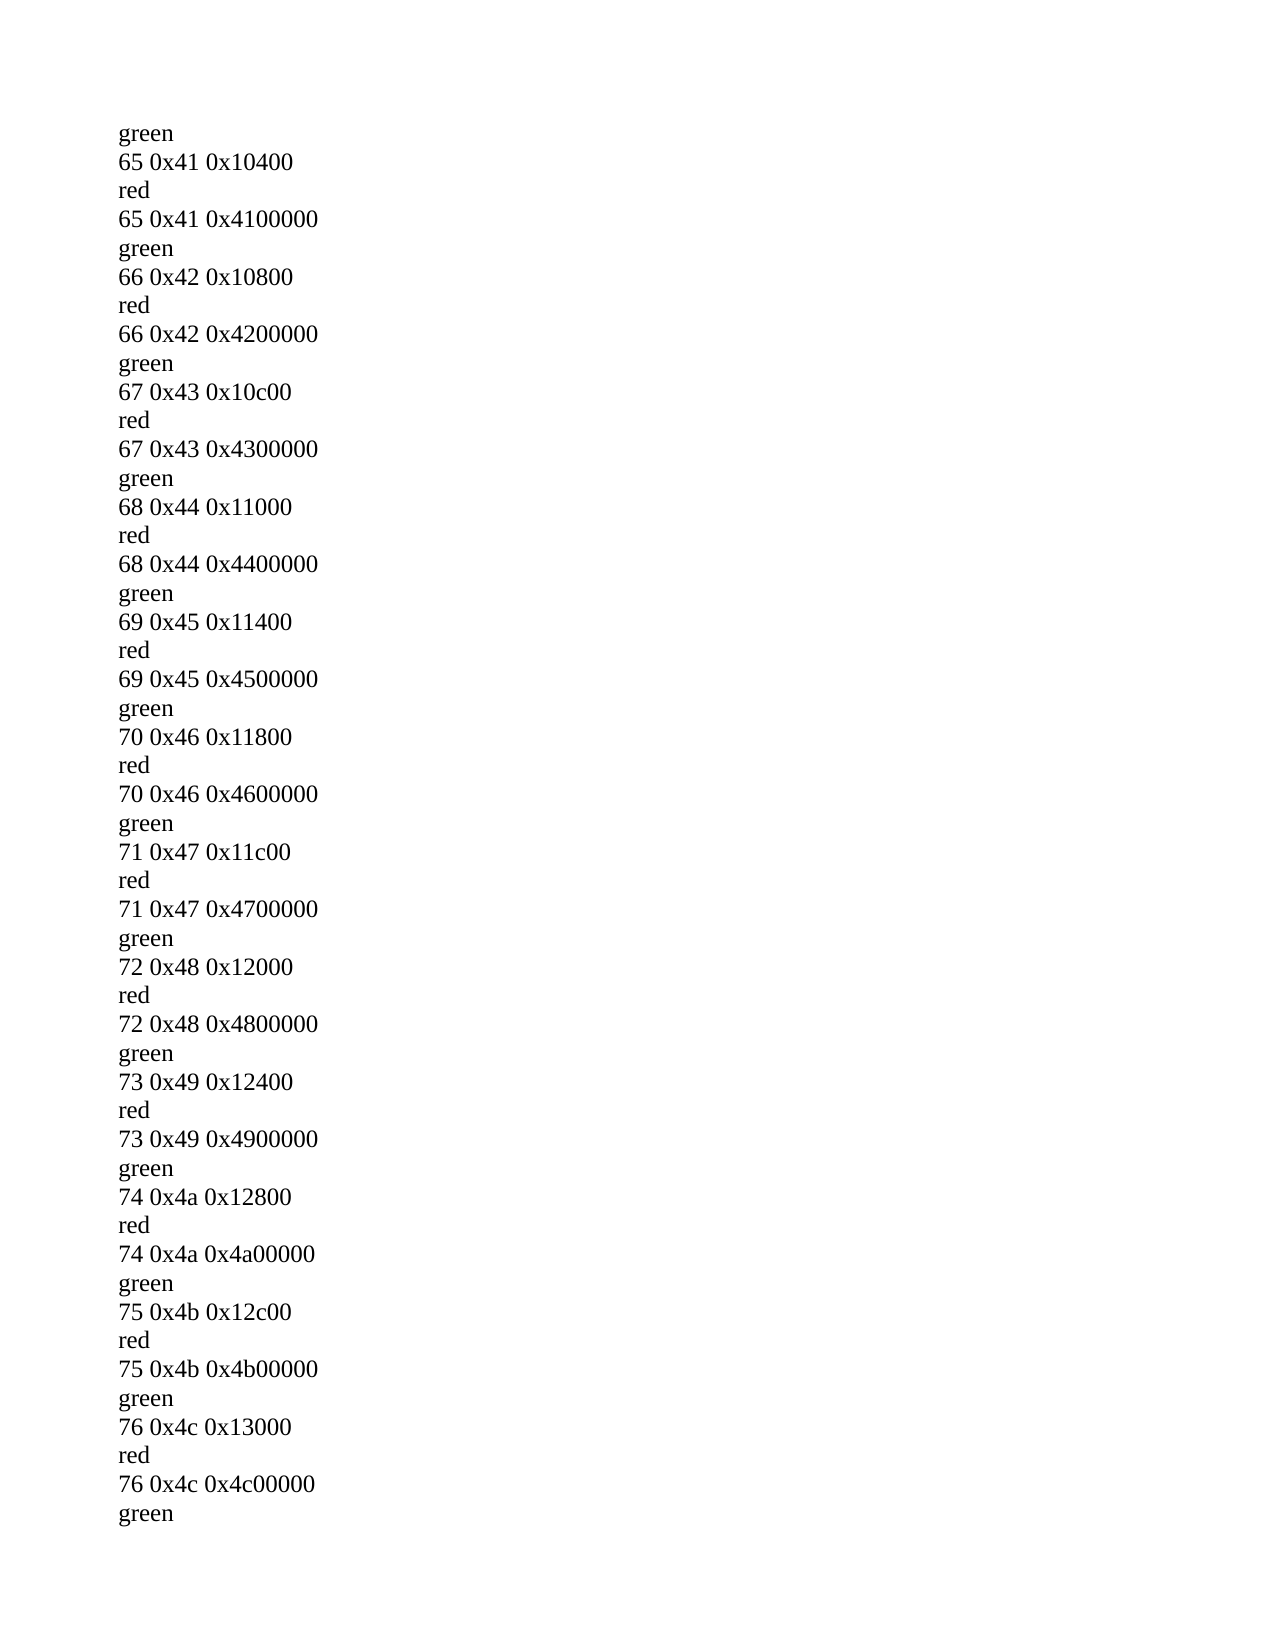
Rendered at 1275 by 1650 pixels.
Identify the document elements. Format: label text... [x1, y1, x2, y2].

text 69 0x45 0x4500000 [118, 664, 1157, 693]
text red [118, 866, 1157, 894]
text red [118, 636, 1157, 664]
text red [118, 406, 1157, 434]
text red [118, 1211, 1157, 1239]
text 69 0x45 0x11400 [118, 607, 1157, 636]
text 65 0x41 0x4100000 [118, 204, 1157, 233]
text 68 0x44 0x11000 [118, 492, 1157, 521]
text 74 0x4a 0x12800 [118, 1182, 1157, 1211]
text 67 0x43 0x10c00 [118, 377, 1157, 406]
text green [118, 118, 1157, 147]
text red [118, 1096, 1157, 1124]
text 67 0x43 0x4300000 [118, 434, 1157, 463]
text 71 0x47 0x11c00 [118, 837, 1157, 866]
text green [118, 348, 1157, 377]
text red [118, 751, 1157, 779]
text 73 0x49 0x12400 [118, 1067, 1157, 1096]
text 65 0x41 0x10400 [118, 147, 1157, 176]
text green [118, 1498, 1157, 1527]
text green [118, 463, 1157, 492]
text 73 0x49 0x4900000 [118, 1124, 1157, 1153]
text 66 0x42 0x10800 [118, 262, 1157, 291]
text 68 0x44 0x4400000 [118, 549, 1157, 578]
text green [118, 808, 1157, 837]
text 70 0x46 0x4600000 [118, 779, 1157, 808]
text 72 0x48 0x12000 [118, 952, 1157, 981]
text 72 0x48 0x4800000 [118, 1009, 1157, 1038]
text red [118, 1441, 1157, 1469]
text red [118, 981, 1157, 1009]
text green [118, 233, 1157, 262]
text 71 0x47 0x4700000 [118, 894, 1157, 923]
text green [118, 1268, 1157, 1297]
text 74 0x4a 0x4a00000 [118, 1239, 1157, 1268]
text 76 0x4c 0x4c00000 [118, 1469, 1157, 1498]
text red [118, 291, 1157, 319]
text red [118, 1326, 1157, 1354]
text green [118, 1153, 1157, 1182]
text 66 0x42 0x4200000 [118, 319, 1157, 348]
text green [118, 1383, 1157, 1412]
text red [118, 521, 1157, 549]
text 75 0x4b 0x4b00000 [118, 1354, 1157, 1383]
text 75 0x4b 0x12c00 [118, 1297, 1157, 1326]
text 70 0x46 0x11800 [118, 722, 1157, 751]
text green [118, 578, 1157, 607]
text green [118, 923, 1157, 952]
text green [118, 693, 1157, 722]
text red [118, 176, 1157, 204]
text green [118, 1038, 1157, 1067]
text 76 0x4c 0x13000 [118, 1412, 1157, 1441]
